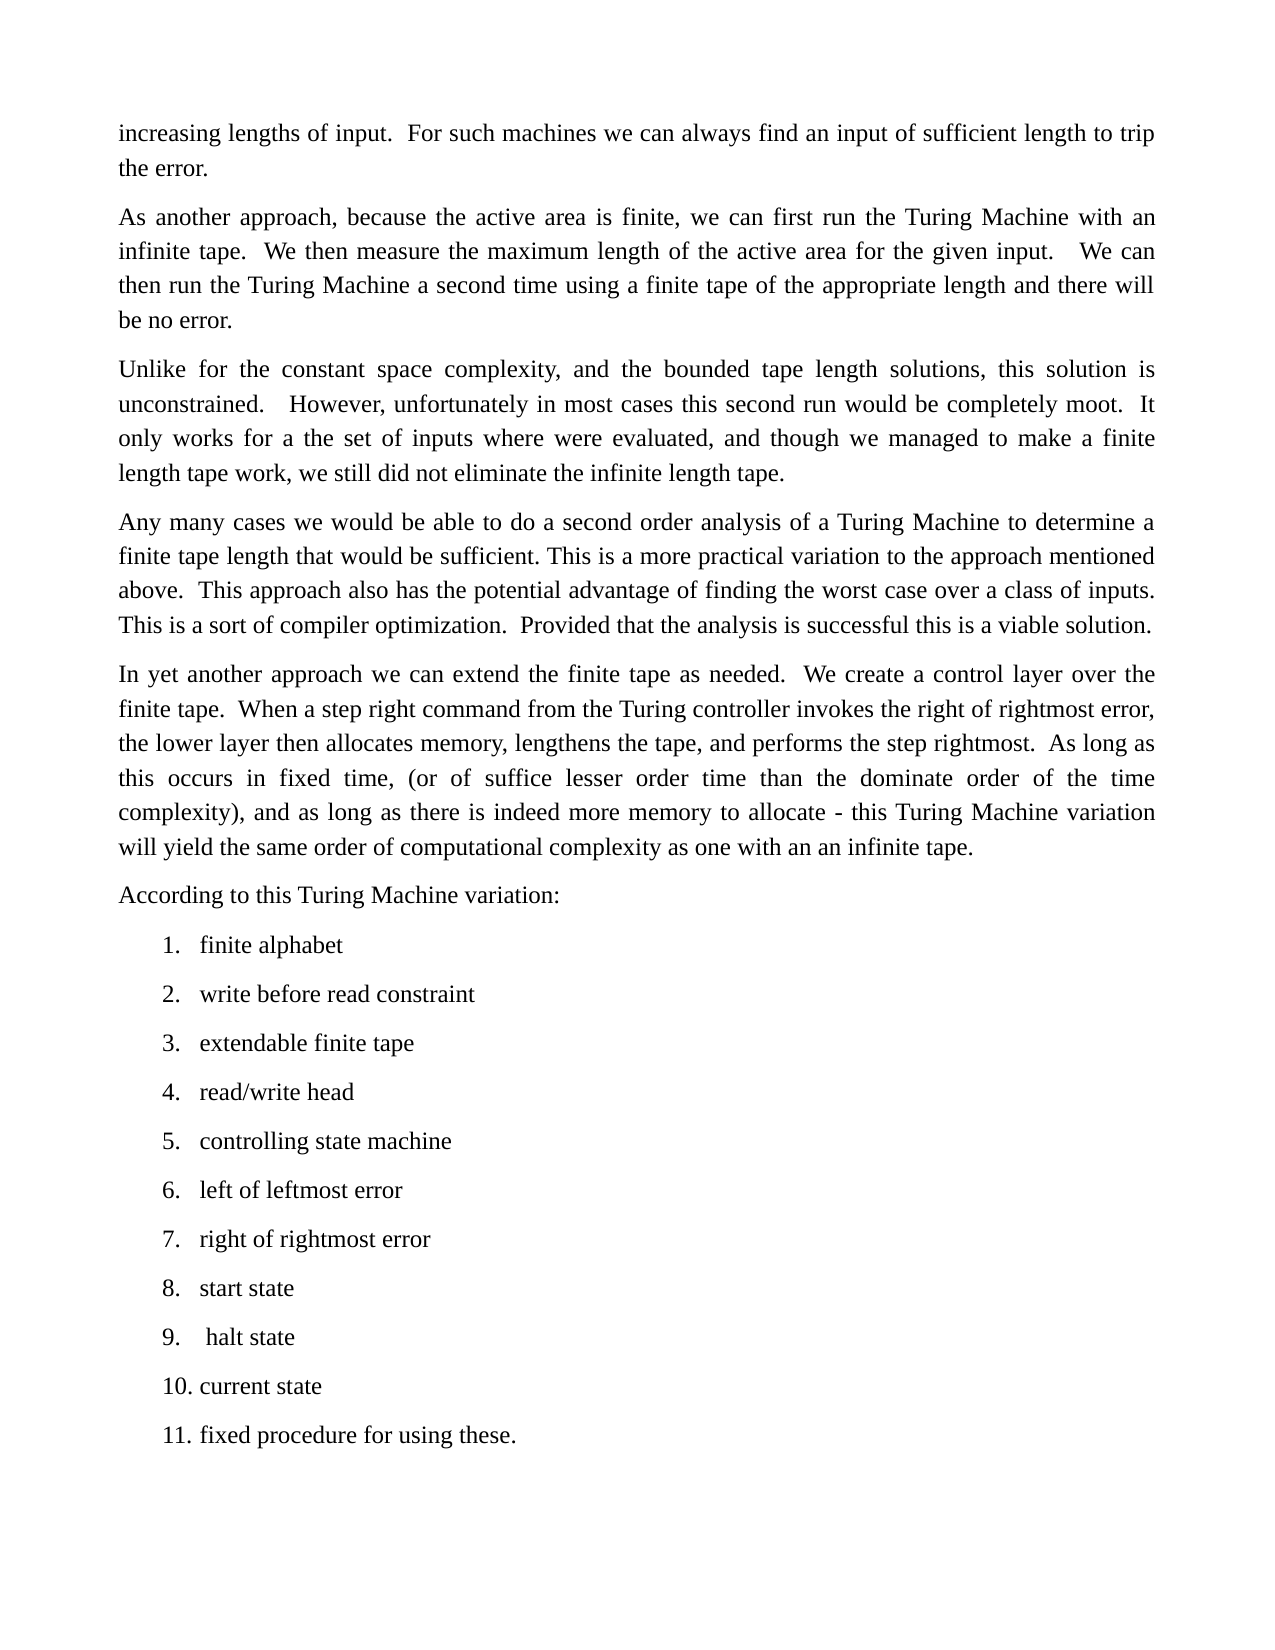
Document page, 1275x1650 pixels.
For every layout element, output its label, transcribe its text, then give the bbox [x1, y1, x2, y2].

text Unlike for the constant space complexity, and the bounded tape length solutions, this solution is unconstrained. However, unfortunately in most cases this second run would be completely moot. It only works for a the set of inputs where were evaluated, and though we managed to make a finite length tape work, we still did not eliminate the infinite length tape. [118, 354, 1157, 486]
text As another approach, because the active area is finite, we can first run the Turing Machine with an infinite tape. We then measure the maximum length of the active area for the given input. We can then run the Turing Machine a second time using a finite tape of the appropriate length and there will be no error. [118, 202, 1157, 334]
list left of leftmost error [162, 1175, 1157, 1204]
list start state [162, 1273, 1157, 1302]
list fixed procedure for using these. [162, 1420, 1157, 1449]
list controlling state machine [162, 1126, 1157, 1155]
list extendable finite tape [162, 1028, 1157, 1057]
text In yet another approach we can extend the finite tape as needed. We create a control layer over the finite tape. When a step right command from the Turing controller invokes the right of rightmost error, the lower layer then allocates memory, lengthens the tape, and performs the step rightmost. As long as this occurs in fixed time, (or of suffice lesser order time than the dominate order of the time complexity), and as long as there is indeed more memory to allocate - this Turing Machine variation will yield the same order of computational complexity as one with an an infinite tape. [118, 659, 1157, 860]
text According to this Turing Machine variation: [118, 881, 1157, 909]
list current state [162, 1371, 1157, 1400]
list write before read constraint [162, 979, 1157, 1007]
text increasing lengths of input. For such machines we can always find an input of sufficient length to trip the error. [118, 118, 1157, 181]
text Any many cases we would be able to do a second order analysis of a Turing Machine to determine a finite tape length that would be sufficient. This is a more practical variation to the approach mentioned above. This approach also has the potential advantage of finding the worst case over a class of inputs. This is a sort of compiler optimization. Provided that the analysis is successful this is a viable solution. [118, 507, 1157, 639]
list halt state [162, 1322, 1157, 1351]
list read/write head [162, 1077, 1157, 1106]
list right of rightmost error [162, 1224, 1157, 1253]
list finite alphabet [162, 930, 1157, 958]
